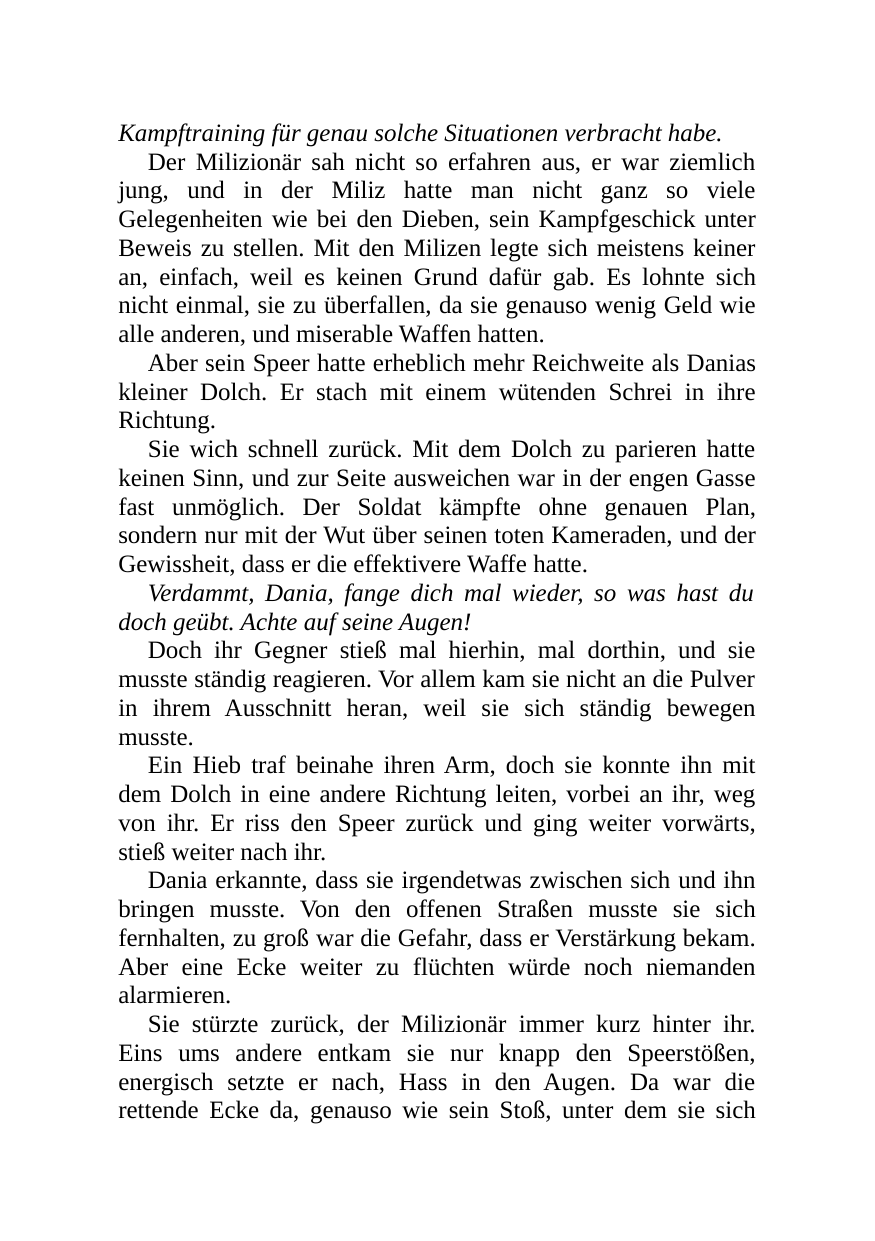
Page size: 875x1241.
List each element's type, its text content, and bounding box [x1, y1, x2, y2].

text Ein Hieb traf beinahe ihren Arm, doch sie konnte ihn mit dem Dolch in eine andere Richtung leiten, vorbei an ihr, weg von ihr. Er riss den Speer zurück und ging weiter vorwärts, stieß weiter nach ihr. [118, 751, 756, 866]
text Der Milizionär sah nicht so erfahren aus, er war ziemlich jung, und in der Miliz hatte man nicht ganz so viele Gelegenheiten wie bei den Dieben, sein Kampfgeschick unter Beweis zu stellen. Mit den Milizen legte sich meistens keiner an, einfach, weil es keinen Grund dafür gab. Es lohnte sich nicht einmal, sie zu überfallen, da sie genauso wenig Geld wie alle anderen, und miserable Waffen hatten. [118, 147, 756, 348]
text Aber sein Speer hatte erheblich mehr Reichweite als Danias kleiner Dolch. Er stach mit einem wütenden Schrei in ihre Richtung. [118, 348, 756, 434]
text Verdammt, Dania, fange dich mal wieder, so was hast du doch geübt. Achte auf seine Augen! [118, 578, 756, 636]
text Sie wich schnell zurück. Mit dem Dolch zu parieren hatte keinen Sinn, und zur Seite ausweichen war in der engen Gasse fast unmöglich. Der Soldat kämpfte ohne genauen Plan, sondern nur mit der Wut über seinen toten Kameraden, und der Gewissheit, dass er die effektivere Waffe hatte. [118, 434, 756, 578]
text Sie stürzte zurück, der Milizionär immer kurz hinter ihr. Eins ums andere entkam sie nur knapp den Speerstößen, energisch setzte er nach, Hass in den Augen. Da war die rettende Ecke da, genauso wie sein Stoß, unter dem sie sich [118, 1009, 756, 1124]
text Kampftraining für genau solche Situationen verbracht habe. [118, 118, 756, 147]
text Doch ihr Gegner stieß mal hierhin, mal dorthin, und sie musste ständig reagieren. Vor allem kam sie nicht an die Pulver in ihrem Ausschnitt heran, weil sie sich ständig bewegen musste. [118, 636, 756, 751]
text Dania erkannte, dass sie irgendetwas zwischen sich und ihn bringen musste. Von den offenen Straßen musste sie sich fernhalten, zu groß war die Gefahr, dass er Verstärkung bekam. Aber eine Ecke weiter zu flüchten würde noch niemanden alarmieren. [118, 866, 756, 1009]
